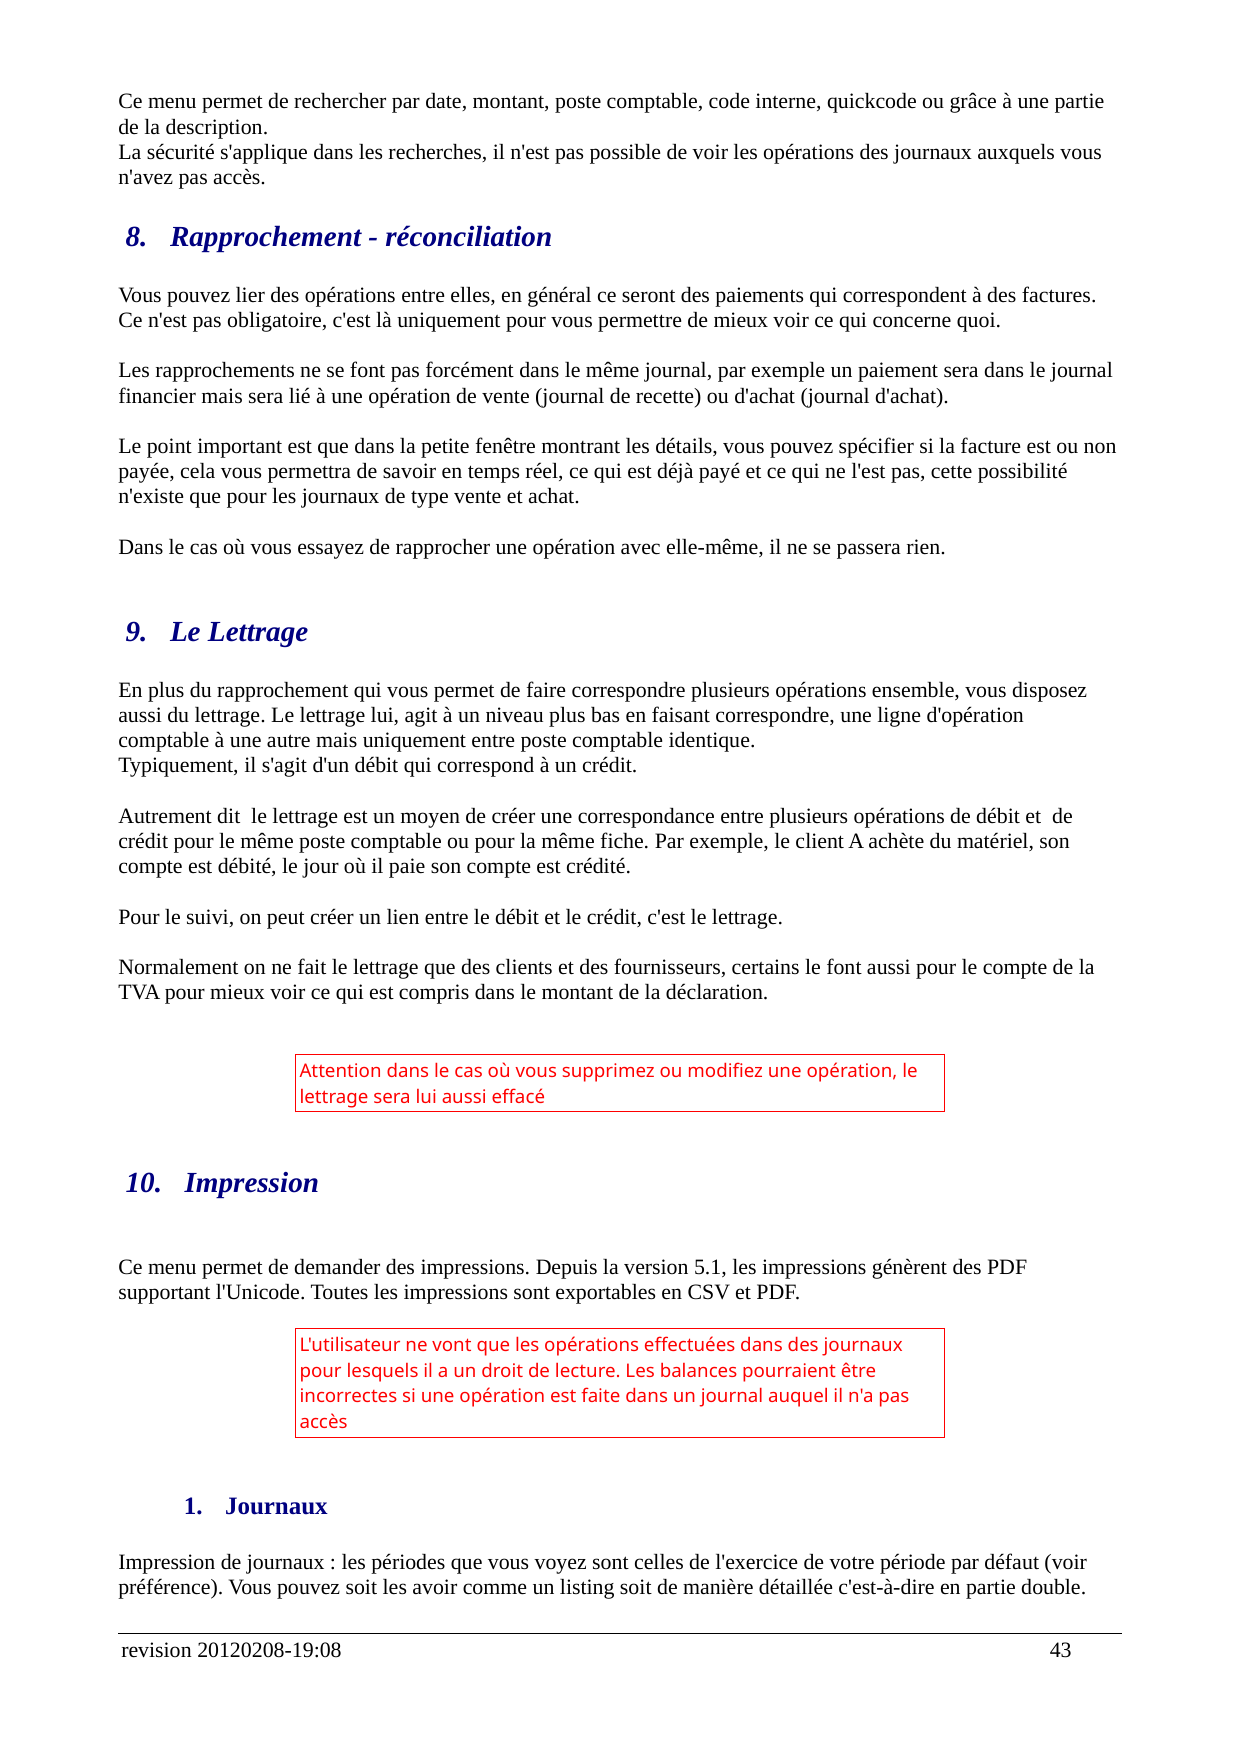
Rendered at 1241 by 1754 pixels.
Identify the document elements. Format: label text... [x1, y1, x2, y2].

text Le point important est que dans la petite fenêtre montrant les détails, vous pouvez spécifier si la facture est ou non payée, cela vous permettra de savoir en temps réel, ce qui est déjà payé et ce qui ne l'est pas, cette possibilité n'existe que pour les journaux de type vente et achat. [118, 433, 1122, 509]
subtitle Impression [118, 1166, 1122, 1199]
subtitle Le Lettrage [118, 614, 1122, 647]
subtitle Rapprochement - réconciliation [118, 219, 1122, 252]
text En plus du rapprochement qui vous permet de faire correspondre plusieurs opérations ensemble, vous disposez aussi du lettrage. Le lettrage lui, agit à un niveau plus bas en faisant correspondre, une ligne d'opération [118, 677, 1122, 727]
subtitle Journaux [177, 1491, 1122, 1520]
text Dans le cas où vous essayez de rapprocher une opération avec elle-même, il ne se passera rien. [118, 534, 1122, 559]
text Ce menu permet de rechercher par date, montant, poste comptable, code interne, quickcode ou grâce à une partie de la description. [118, 88, 1122, 139]
text Typiquement, il s'agit d'un débit qui correspond à un crédit. [118, 752, 1122, 778]
text Vous pouvez lier des opérations entre elles, en général ce seront des paiements qui correspondent à des factures. Ce n'est pas obligatoire, c'est là uniquement pour vous permettre de mieux voir ce qui concerne quoi. [118, 282, 1122, 332]
text L'utilisateur ne vont que les opérations effectuées dans des journaux pour lesquels il a un droit de lecture. Les balances pourraient être incorrectes si une opération est faite dans un journal auquel il n'a pas accès [296, 1329, 944, 1437]
text Pour le suivi, on peut créer un lien entre le débit et le crédit, c'est le lettrage. [118, 904, 1122, 929]
text Attention dans le cas où vous supprimez ou modifiez une opération, le lettrage sera lui aussi effacé [296, 1055, 944, 1111]
text La sécurité s'applique dans les recherches, il n'est pas possible de voir les opérations des journaux auxquels vous n'avez pas accès. [118, 139, 1122, 189]
text Les rapprochements ne se font pas forcément dans le même journal, par exemple un paiement sera dans le journal financier mais sera lié à une opération de vente (journal de recette) ou d'achat (journal d'achat). [118, 357, 1122, 408]
text Normalement on ne fait le lettrage que des clients et des fournisseurs, certains le font aussi pour le compte de la TVA pour mieux voir ce qui est compris dans le montant de la déclaration. [118, 954, 1122, 1004]
text comptable à une autre mais uniquement entre poste comptable identique. [118, 727, 1122, 752]
text Ce menu permet de demander des impressions. Depuis la version 5.1, les impressions génèrent des PDF supportant l'Unicode. Toutes les impressions sont exportables en CSV et PDF. [118, 1254, 1122, 1304]
text Autrement dit le lettrage est un moyen de créer une correspondance entre plusieurs opérations de débit et de crédit pour le même poste comptable ou pour la même fiche. Par exemple, le client A achète du matériel, son compte est débité, le jour où il paie son compte est crédité. [118, 803, 1122, 878]
text Impression de journaux : les périodes que vous voyez sont celles de l'exercice de votre période par défaut (voir préférence). Vous pouvez soit les avoir comme un listing soit de manière détaillée c'est-à-dire en partie double. [118, 1549, 1122, 1599]
